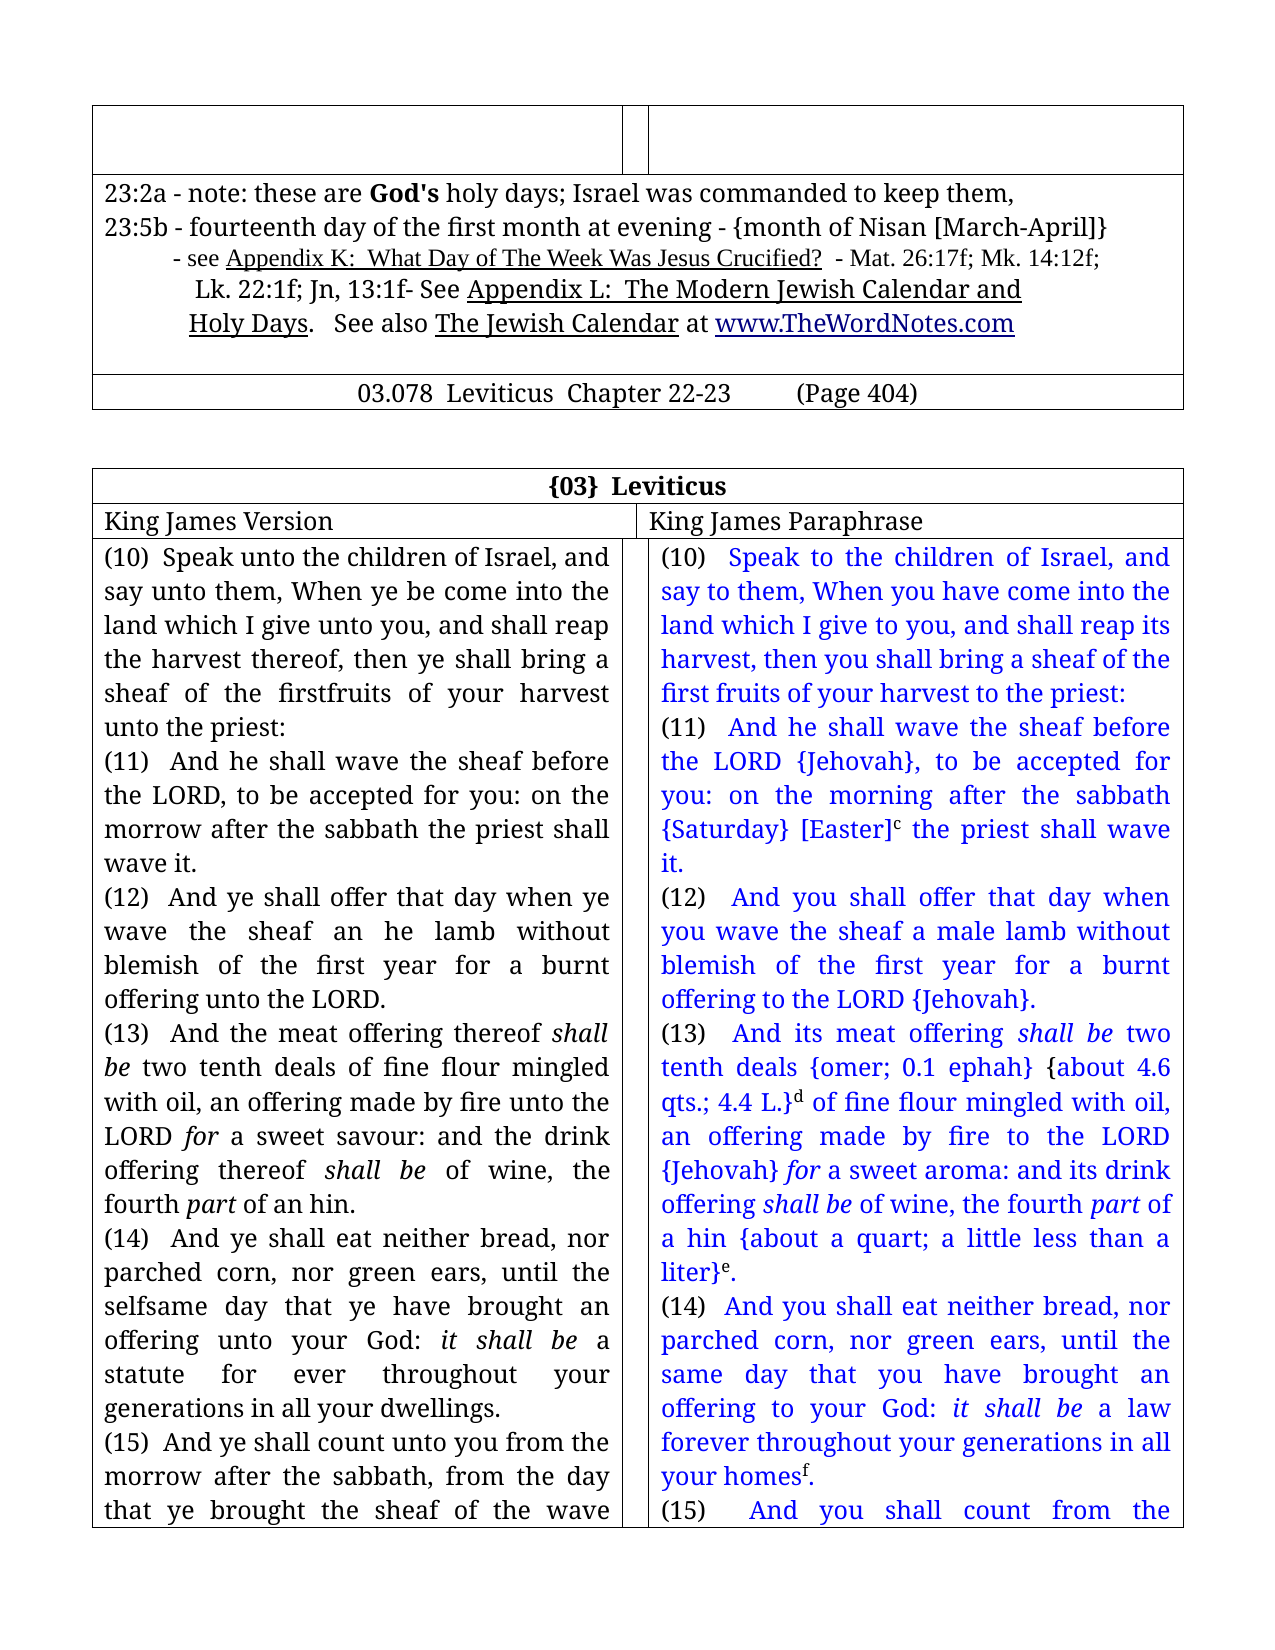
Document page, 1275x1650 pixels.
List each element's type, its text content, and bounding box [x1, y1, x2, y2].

table_cell (10) Speak to the children of Israel, and say to them, When you have come into the land which I give to you, and shall reap its harvest, then you shall bring a sheaf of the first fruits of your harvest to the priest: (11) And he shall wave the sheaf before the LORD {Jehovah}, to be accepted for you: on the morning after the sabbath {Saturday} [Easter]c the priest shall wave it. (12) And you shall offer that day when you wave the sheaf a male lamb without blemish of the first year for a burnt offering to the LORD {Jehovah}. (13) And its meat offering shall be two tenth deals {omer; 0.1 ephah} {about 4.6 qts.; 4.4 L.}d of fine flour mingled with oil, an offering made by fire to the LORD {Jehovah} for a sweet aroma: and its drink offering shall be of wine, the fourth part of a hin {about a quart; a little less than a liter}e. (14) And you shall eat neither bread, nor parched corn, nor green ears, until the same day that you have brought an offering to your God: it shall be a law forever throughout your generations in all your homesf. (15) And you shall count from the [649, 539, 1183, 1527]
table_cell [93, 106, 622, 174]
table_cell King James Version [93, 504, 636, 538]
table_cell 03.078 Leviticus Chapter 22-23 (Page 404) [93, 375, 1183, 409]
table_header {03} Leviticus [93, 469, 1183, 503]
table_cell 23:2a - note: these are God's holy days; Israel was commanded to keep them, 23:5b - fourteenth day of the first month at evening - {month of Nisan [March-April]} - see Appendix K: What Day of The Week Was Jesus Crucified? - Mat. 26:17f; Mk. 14:12f; Lk. 22:1f; Jn, 13:1f- See Appendix L: The Modern Jewish Calendar and Holy Days. See also The Jewish Calendar at www.TheWordNotes.com [93, 175, 1183, 374]
table_cell (10) Speak unto the children of Israel, and say unto them, When ye be come into the land which I give unto you, and shall reap the harvest thereof, then ye shall bring a sheaf of the firstfruits of your harvest unto the priest: (11) And he shall wave the sheaf before the LORD, to be accepted for you: on the morrow after the sabbath the priest shall wave it. (12) And ye shall offer that day when ye wave the sheaf an he lamb without blemish of the first year for a burnt offering unto the LORD. (13) And the meat offering thereof shall be two tenth deals of fine flour mingled with oil, an offering made by fire unto the LORD for a sweet savour: and the drink offering thereof shall be of wine, the fourth part of an hin. (14) And ye shall eat neither bread, nor parched corn, nor green ears, until the selfsame day that ye have brought an offering unto your God: it shall be a statute for ever throughout your generations in all your dwellings. (15) And ye shall count unto you from the morrow after the sabbath, from the day that ye brought the sheaf of the wave [93, 539, 622, 1527]
table_cell [623, 106, 648, 174]
table_cell King James Paraphrase [637, 504, 1183, 538]
table_cell [649, 106, 1183, 174]
table_cell [623, 539, 648, 1527]
